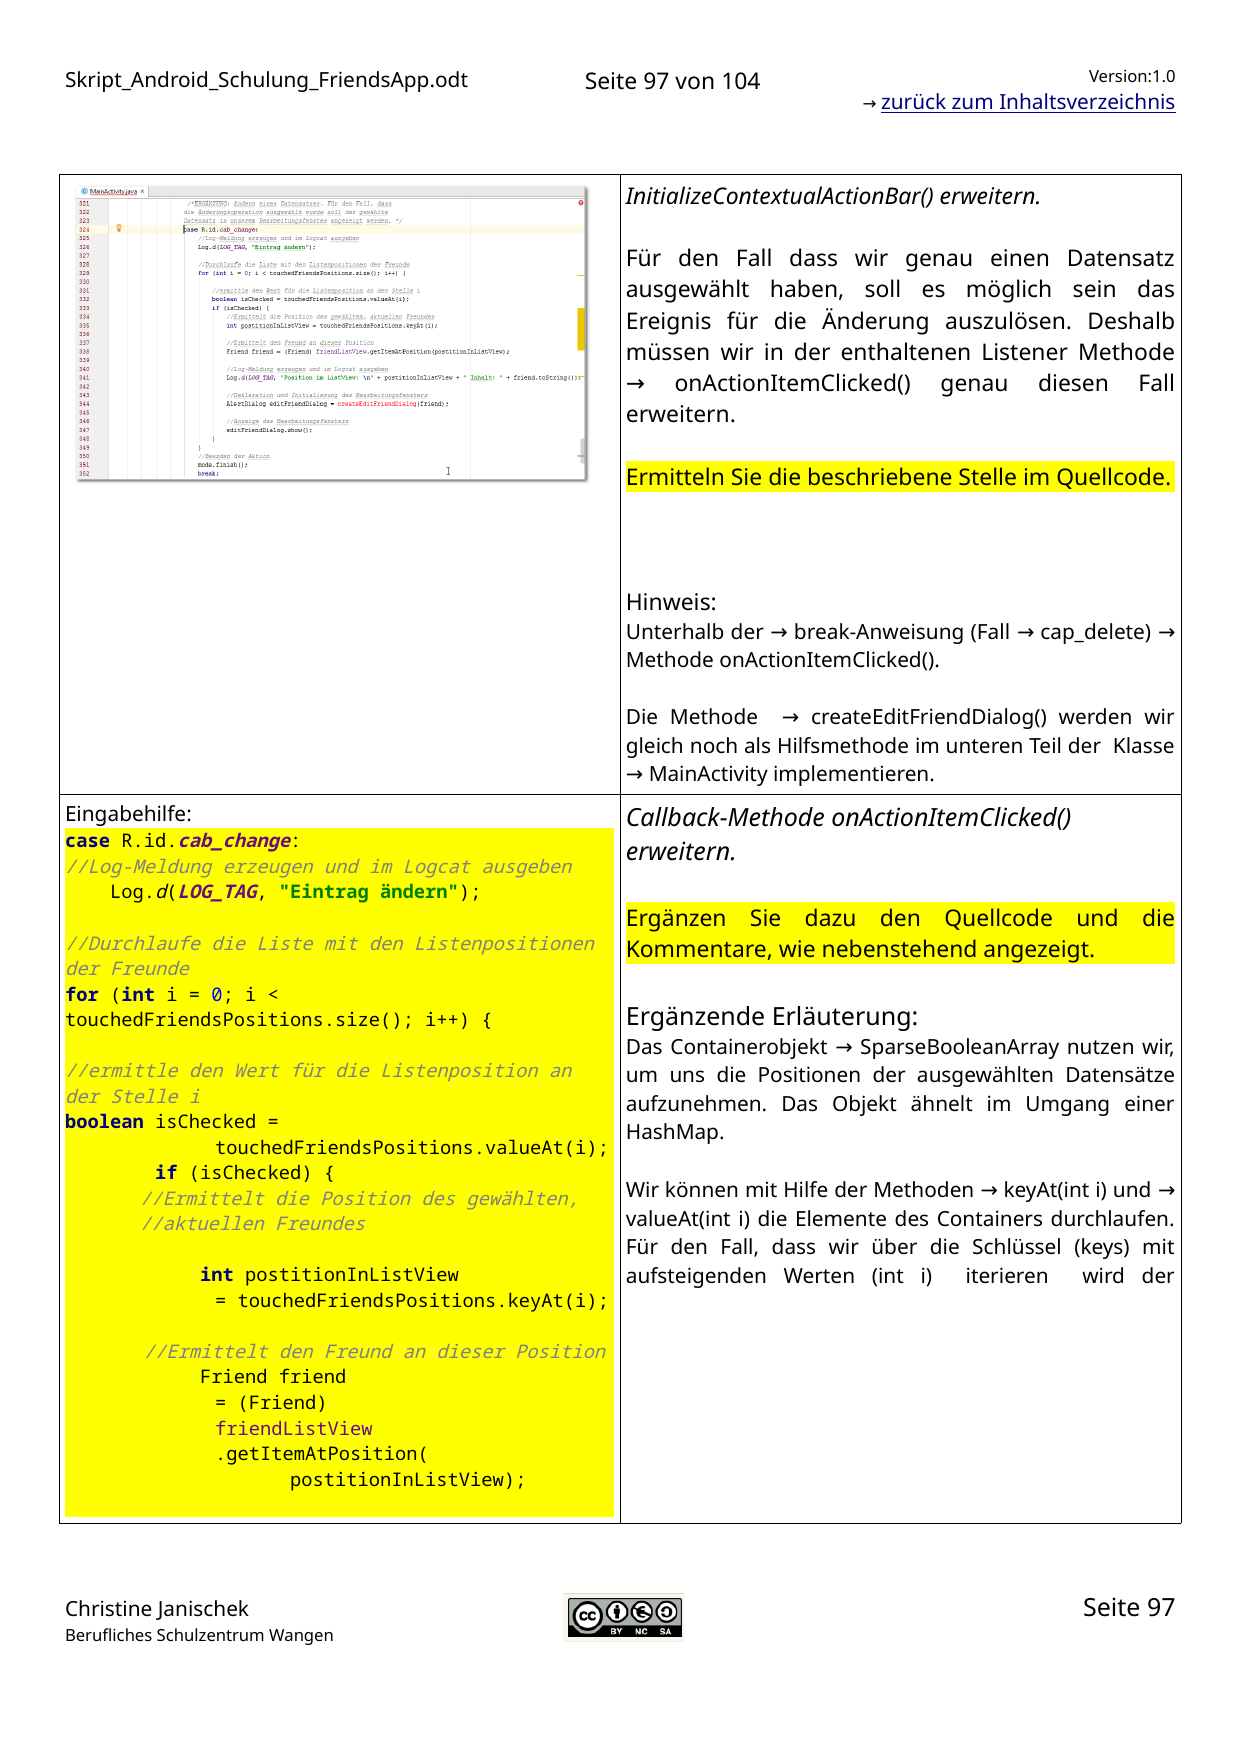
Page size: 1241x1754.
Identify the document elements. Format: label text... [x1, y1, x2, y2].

table_cell [60, 175, 620, 793]
table_cell Callback-Methode onActionItemClicked() erweitern. Ergänzen Sie dazu den Quellcode und die Kommentare, wie nebenstehend angezeigt. Ergänzende Erläuterung: Das Containerobjekt → SparseBooleanArray nutzen wir, um uns die Positionen der ausgewählten Datensätze aufzunehmen. Das Objekt ähnelt im Umgang einer HashMap. Wir können mit Hilfe der Methoden → keyAt(int i) und → valueAt(int i) die Elemente des Containers durchlaufen. Für den Fall, dass wir über die Schlüssel (keys) mit aufsteigenden Werten (int i) iterieren wird der [621, 795, 1181, 1523]
picture [71, 181, 591, 485]
table_cell Eingabehilfe: case R.id.cab_change: //Log-Meldung erzeugen und im Logcat ausgeben Log.d(LOG_TAG, "Eintrag ändern"); //Durchlaufe die Liste mit den Listenpositionen der Freunde for (int i = 0; i < touchedFriendsPositions.size(); i++) { //ermittle den Wert für die Listenposition an der Stelle i boolean isChecked = touchedFriendsPositions.valueAt(i); if (isChecked) { //Ermittelt die Position des gewählten, //aktuellen Freundes int postitionInListView = touchedFriendsPositions.keyAt(i); //Ermittelt den Freund an dieser Position Friend friend = (Friend) friendListView .getItemAtPosition( postitionInListView); [60, 795, 620, 1523]
table_cell InitializeContextualActionBar() erweitern. Für den Fall dass wir genau einen Datensatz ausgewählt haben, soll es möglich sein das Ereignis für die Änderung auszulösen. Deshalb müssen wir in der enthaltenen Listener Methode → onActionItemClicked() genau diesen Fall erweitern. Ermitteln Sie die beschriebene Stelle im Quellcode. Hinweis: Unterhalb der → break-Anweisung (Fall → cap_delete) → Methode onActionItemClicked(). Die Methode → createEditFriendDialog() werden wir gleich noch als Hilfsmethode im unteren Teil der Klasse → MainActivity implementieren. [621, 175, 1181, 793]
picture [563, 1592, 685, 1642]
